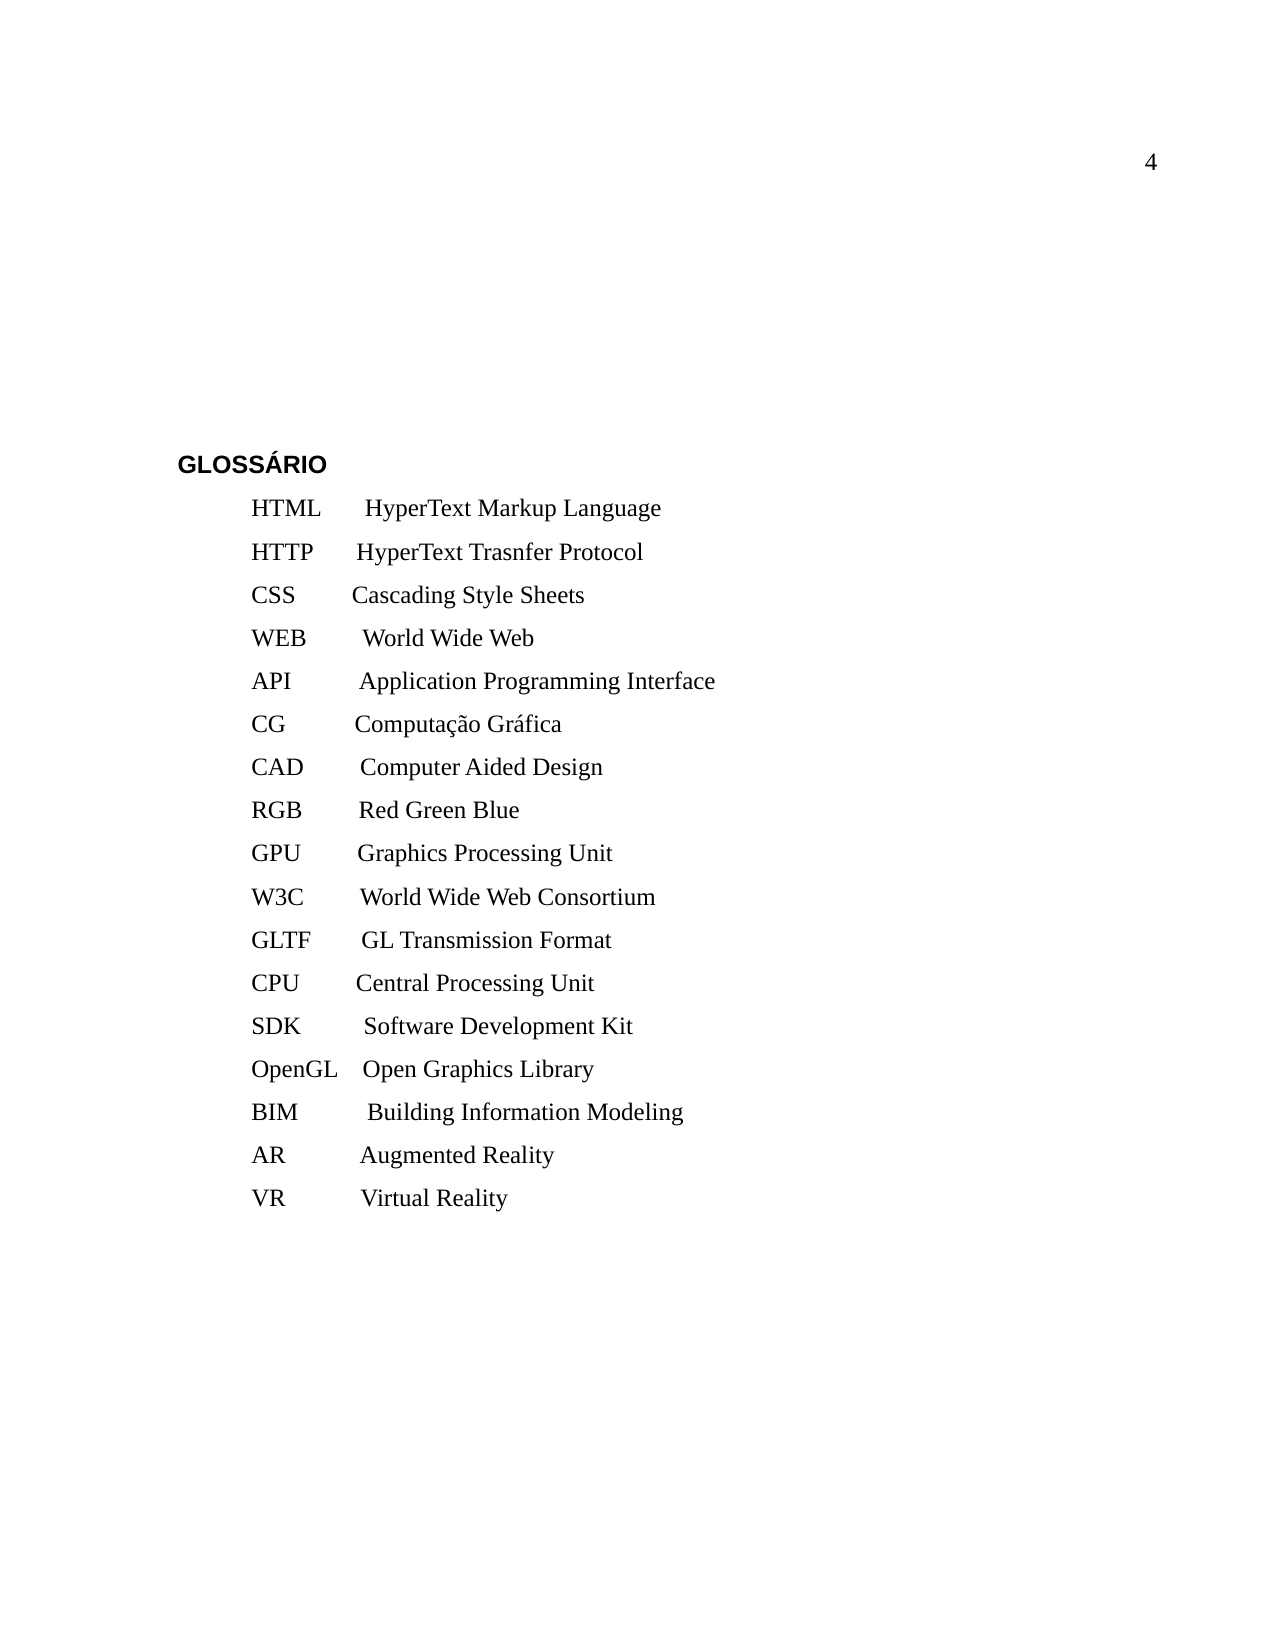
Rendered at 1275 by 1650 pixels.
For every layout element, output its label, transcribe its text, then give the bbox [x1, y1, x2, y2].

text GLTF GL Transmission Format [177, 925, 1157, 953]
text WEB World Wide Web [177, 623, 1157, 652]
text API Application Programming Interface [177, 666, 1157, 695]
text RGB Red Green Blue [177, 795, 1157, 824]
text CG Computação Gráfica [177, 709, 1157, 738]
text BIM Building Information Modeling [177, 1097, 1157, 1126]
text OpenGL Open Graphics Library [177, 1054, 1157, 1083]
text SDK Software Development Kit [177, 1011, 1157, 1040]
text CPU Central Processing Unit [177, 968, 1157, 997]
text VR Virtual Reality [177, 1183, 1157, 1212]
text GPU Graphics Processing Unit [177, 838, 1157, 867]
text CSS Cascading Style Sheets [177, 580, 1157, 608]
text W3C World Wide Web Consortium [177, 882, 1157, 910]
text CAD Computer Aided Design [177, 752, 1157, 781]
text HTML HyperText Markup Language [177, 493, 1157, 522]
text AR Augmented Reality [177, 1140, 1157, 1169]
subtitle GLOSSÁRIO [177, 450, 1157, 479]
text HTTP HyperText Trasnfer Protocol [177, 537, 1157, 565]
